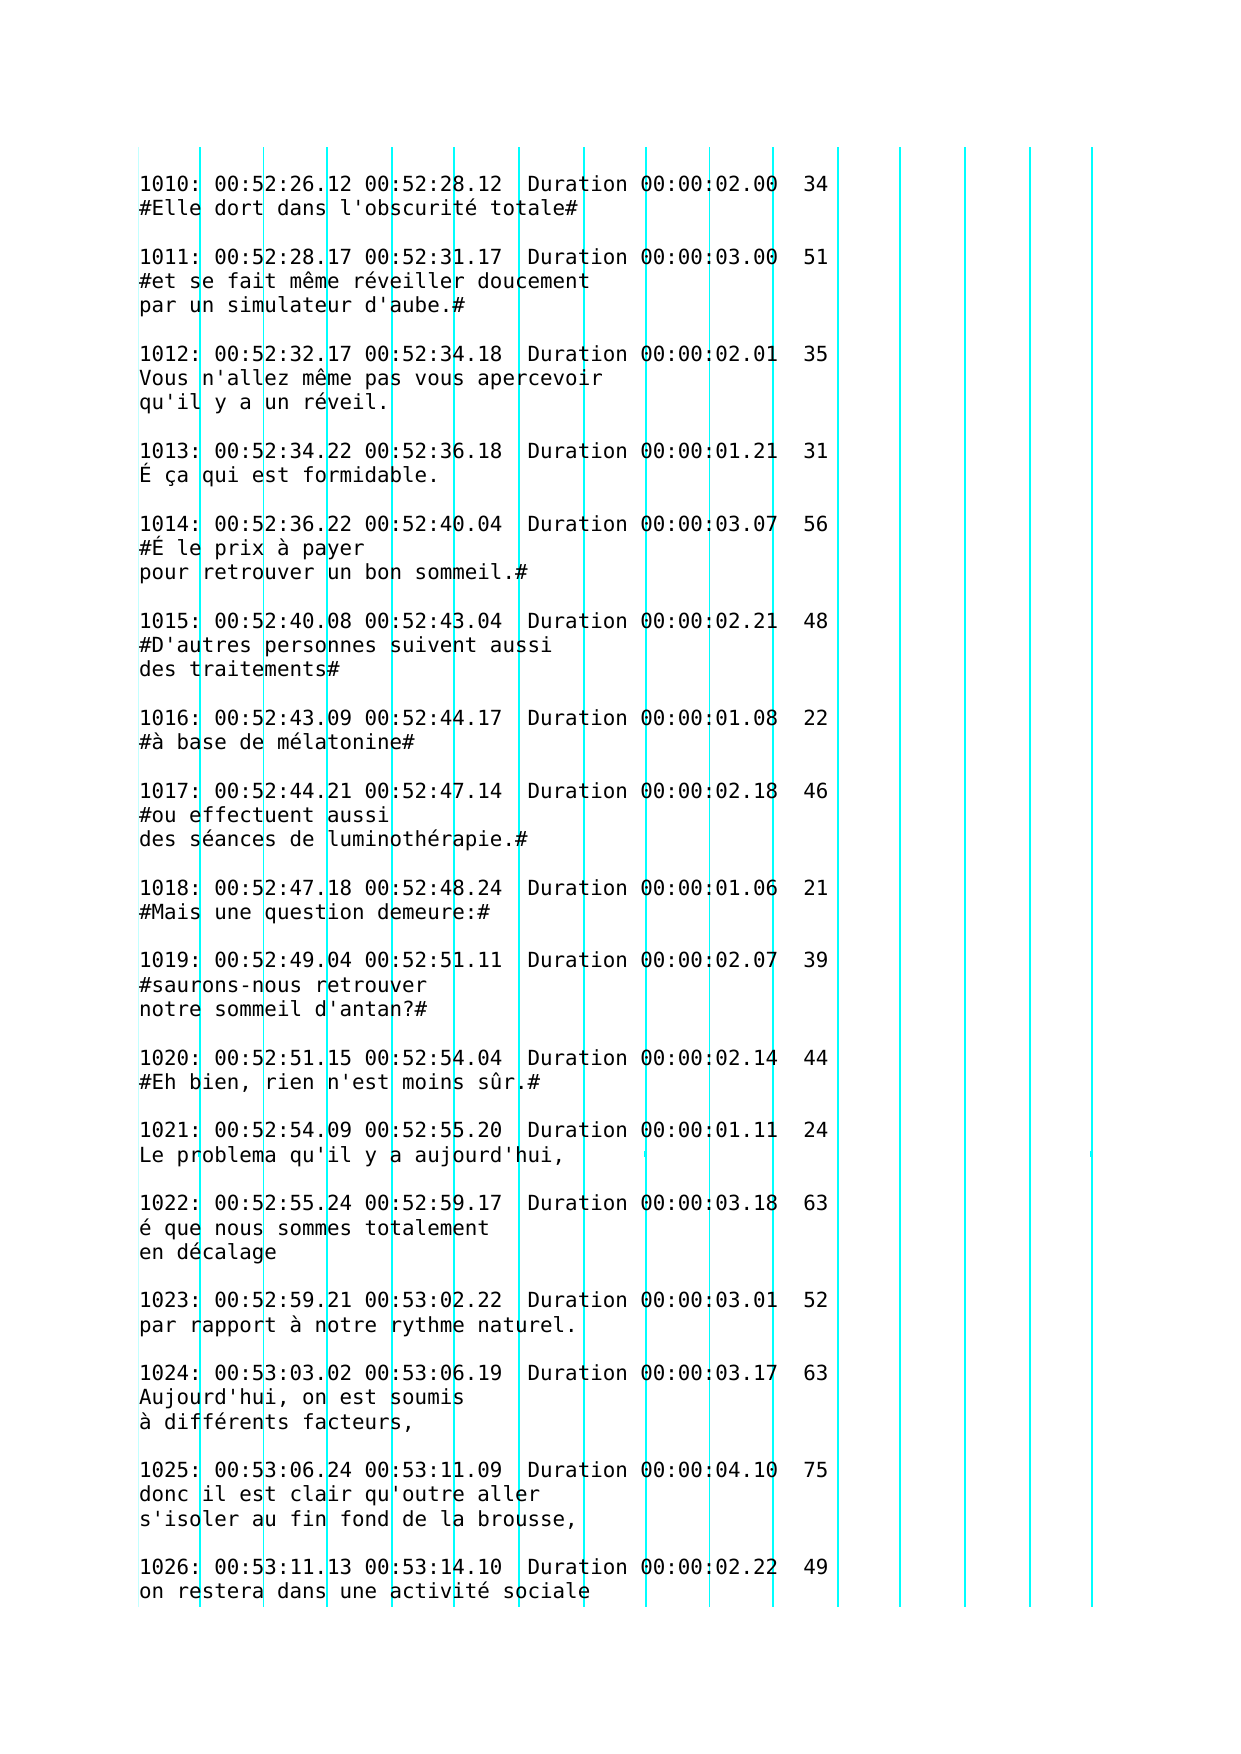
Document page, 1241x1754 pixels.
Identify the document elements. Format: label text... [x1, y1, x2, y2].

text 1017: 00:52:44.21 00:52:47.14 Duration 00:00:02.18 46 [139, 779, 1101, 803]
text 1018: 00:52:47.18 00:52:48.24 Duration 00:00:01.06 21 [139, 876, 1101, 900]
text #à base de mélatonine# [139, 730, 1101, 754]
text Le problema qu'il y a aujourd'hui, [139, 1143, 1101, 1167]
text Vous n'allez même pas vous apercevoir [139, 366, 1101, 390]
text #Mais une question demeure:# [139, 900, 1101, 924]
text #saurons-nous retrouver [139, 973, 1101, 997]
text 1023: 00:52:59.21 00:53:02.22 Duration 00:00:03.01 52 [139, 1288, 1101, 1313]
text qu'il y a un réveil. [139, 390, 1101, 414]
text É ça qui est formidable. [139, 463, 1101, 487]
text pour retrouver un bon sommeil.# [139, 560, 1101, 584]
text 1014: 00:52:36.22 00:52:40.04 Duration 00:00:03.07 56 [139, 512, 1101, 536]
text par un simulateur d'aube.# [139, 293, 1101, 317]
text à différents facteurs, [139, 1410, 1101, 1434]
text 1021: 00:52:54.09 00:52:55.20 Duration 00:00:01.11 24 [139, 1118, 1101, 1143]
text #Eh bien, rien n'est moins sûr.# [139, 1070, 1101, 1094]
text des traitements# [139, 657, 1101, 682]
text des séances de luminothérapie.# [139, 827, 1101, 851]
text 1025: 00:53:06.24 00:53:11.09 Duration 00:00:04.10 75 [139, 1458, 1101, 1482]
text é que nous sommes totalement [139, 1216, 1101, 1240]
text on restera dans une activité sociale [139, 1579, 1101, 1604]
text #É le prix à payer [139, 536, 1101, 560]
text 1019: 00:52:49.04 00:52:51.11 Duration 00:00:02.07 39 [139, 948, 1101, 973]
text #ou effectuent aussi [139, 803, 1101, 827]
text #Elle dort dans l'obscurité totale# [139, 196, 1101, 220]
text s'isoler au fin fond de la brousse, [139, 1507, 1101, 1531]
picture [138, 147, 1102, 1607]
text #et se fait même réveiller doucement [139, 269, 1101, 293]
text 1026: 00:53:11.13 00:53:14.10 Duration 00:00:02.22 49 [139, 1555, 1101, 1579]
text 1022: 00:52:55.24 00:52:59.17 Duration 00:00:03.18 63 [139, 1191, 1101, 1216]
text 1013: 00:52:34.22 00:52:36.18 Duration 00:00:01.21 31 [139, 439, 1101, 463]
text 1010: 00:52:26.12 00:52:28.12 Duration 00:00:02.00 34 [139, 172, 1101, 196]
text en décalage [139, 1240, 1101, 1264]
text 1012: 00:52:32.17 00:52:34.18 Duration 00:00:02.01 35 [139, 342, 1101, 366]
text 1016: 00:52:43.09 00:52:44.17 Duration 00:00:01.08 22 [139, 706, 1101, 730]
text Aujourd'hui, on est soumis [139, 1385, 1101, 1410]
text notre sommeil d'antan?# [139, 997, 1101, 1021]
text 1011: 00:52:28.17 00:52:31.17 Duration 00:00:03.00 51 [139, 245, 1101, 269]
text 1020: 00:52:51.15 00:52:54.04 Duration 00:00:02.14 44 [139, 1046, 1101, 1070]
text 1024: 00:53:03.02 00:53:06.19 Duration 00:00:03.17 63 [139, 1361, 1101, 1385]
text 1015: 00:52:40.08 00:52:43.04 Duration 00:00:02.21 48 [139, 609, 1101, 633]
text donc il est clair qu'outre aller [139, 1482, 1101, 1507]
text par rapport à notre rythme naturel. [139, 1313, 1101, 1337]
text #D'autres personnes suivent aussi [139, 633, 1101, 657]
